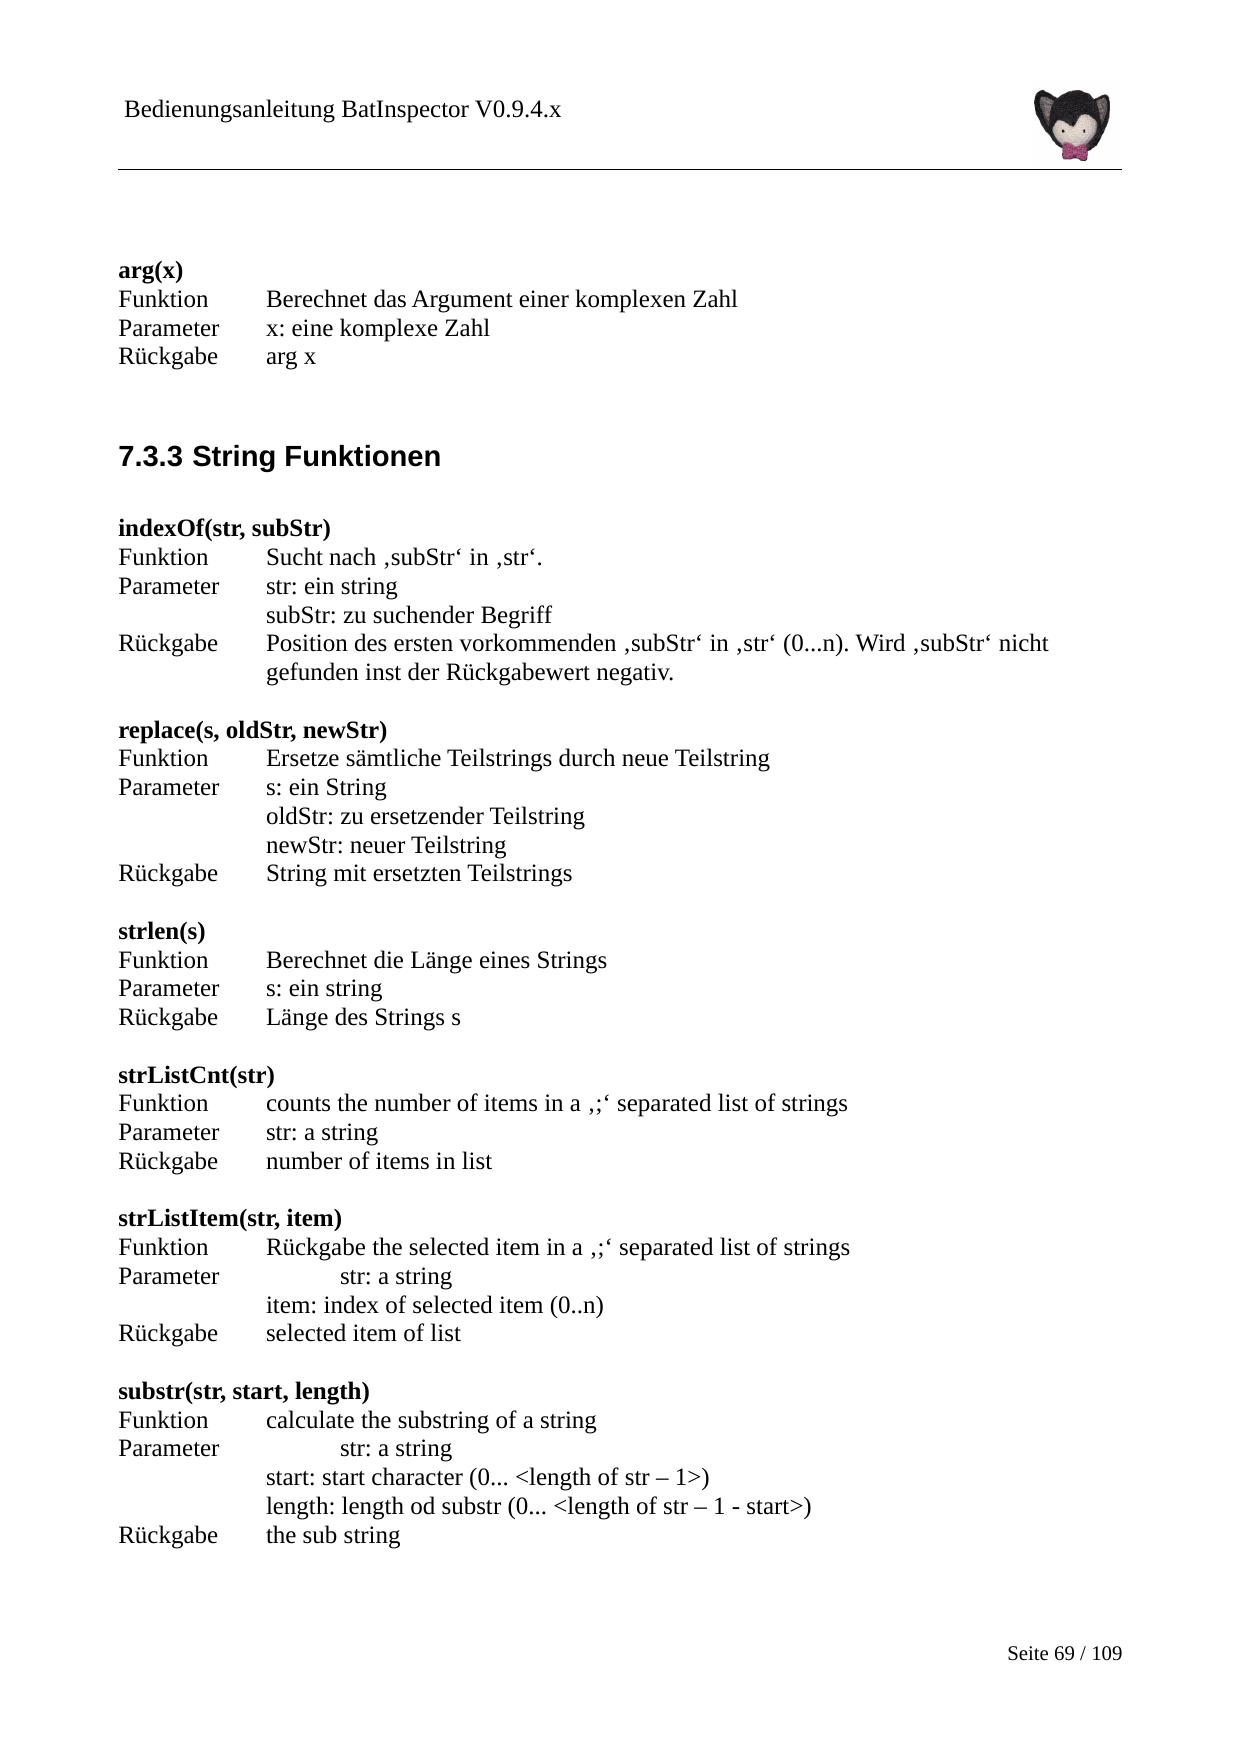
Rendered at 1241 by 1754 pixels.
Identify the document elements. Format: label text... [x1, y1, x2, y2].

subtitle String Funktionen [118, 439, 1122, 472]
text Funktion Berechnet das Argument einer komplexen Zahl [118, 284, 1122, 313]
text Funktion Rückgabe the selected item in a ‚;‘ separated list of strings [118, 1232, 1122, 1261]
text Funktion Berechnet die Länge eines Strings [118, 945, 1122, 973]
text Rückgabe the sub string [118, 1520, 1122, 1548]
text Parameter s: ein String oldStr: zu ersetzender Teilstring [118, 772, 1122, 830]
text strlen(s) [118, 916, 1122, 945]
text replace(s, oldStr, newStr) [118, 715, 1122, 743]
text substr(str, start, length) [118, 1376, 1122, 1405]
text arg(x) [118, 255, 1122, 284]
text strListItem(str, item) [118, 1203, 1122, 1232]
text Funktion calculate the substring of a string [118, 1405, 1122, 1433]
text Parameter str: a string start: start character (0... <length of str – 1>) length: length od substr (0... <length of str – 1 - start>) [118, 1433, 1122, 1520]
text Funktion Sucht nach ‚subStr‘ in ‚str‘. [118, 542, 1122, 571]
text strListCnt(str) [118, 1060, 1122, 1088]
text Funktion counts the number of items in a ‚;‘ separated list of strings [118, 1088, 1122, 1117]
text Parameter x: eine komplexe Zahl [118, 313, 1122, 341]
text indexOf(str, subStr) [118, 513, 1122, 542]
text Parameter s: ein string [118, 973, 1122, 1002]
text Parameter str: ein string subStr: zu suchender Begriff [118, 571, 1122, 628]
text Rückgabe arg x [118, 341, 1122, 370]
text newStr: neuer Teilstring [118, 830, 1122, 858]
text Parameter str: a string Rückgabe number of items in list [118, 1117, 1122, 1175]
text Rückgabe String mit ersetzten Teilstrings [118, 858, 1122, 887]
text Rückgabe Länge des Strings s [118, 1002, 1122, 1031]
picture [1030, 80, 1119, 169]
text Rückgabe Position des ersten vorkommenden ‚subStr‘ in ‚str‘ (0...n). Wird ‚subStr‘ nicht gefunden inst der Rückgabewert negativ. [118, 628, 1122, 686]
text Funktion Ersetze sämtliche Teilstrings durch neue Teilstring [118, 743, 1122, 772]
text Parameter str: a string item: index of selected item (0..n) Rückgabe selected item of list [118, 1261, 1122, 1347]
